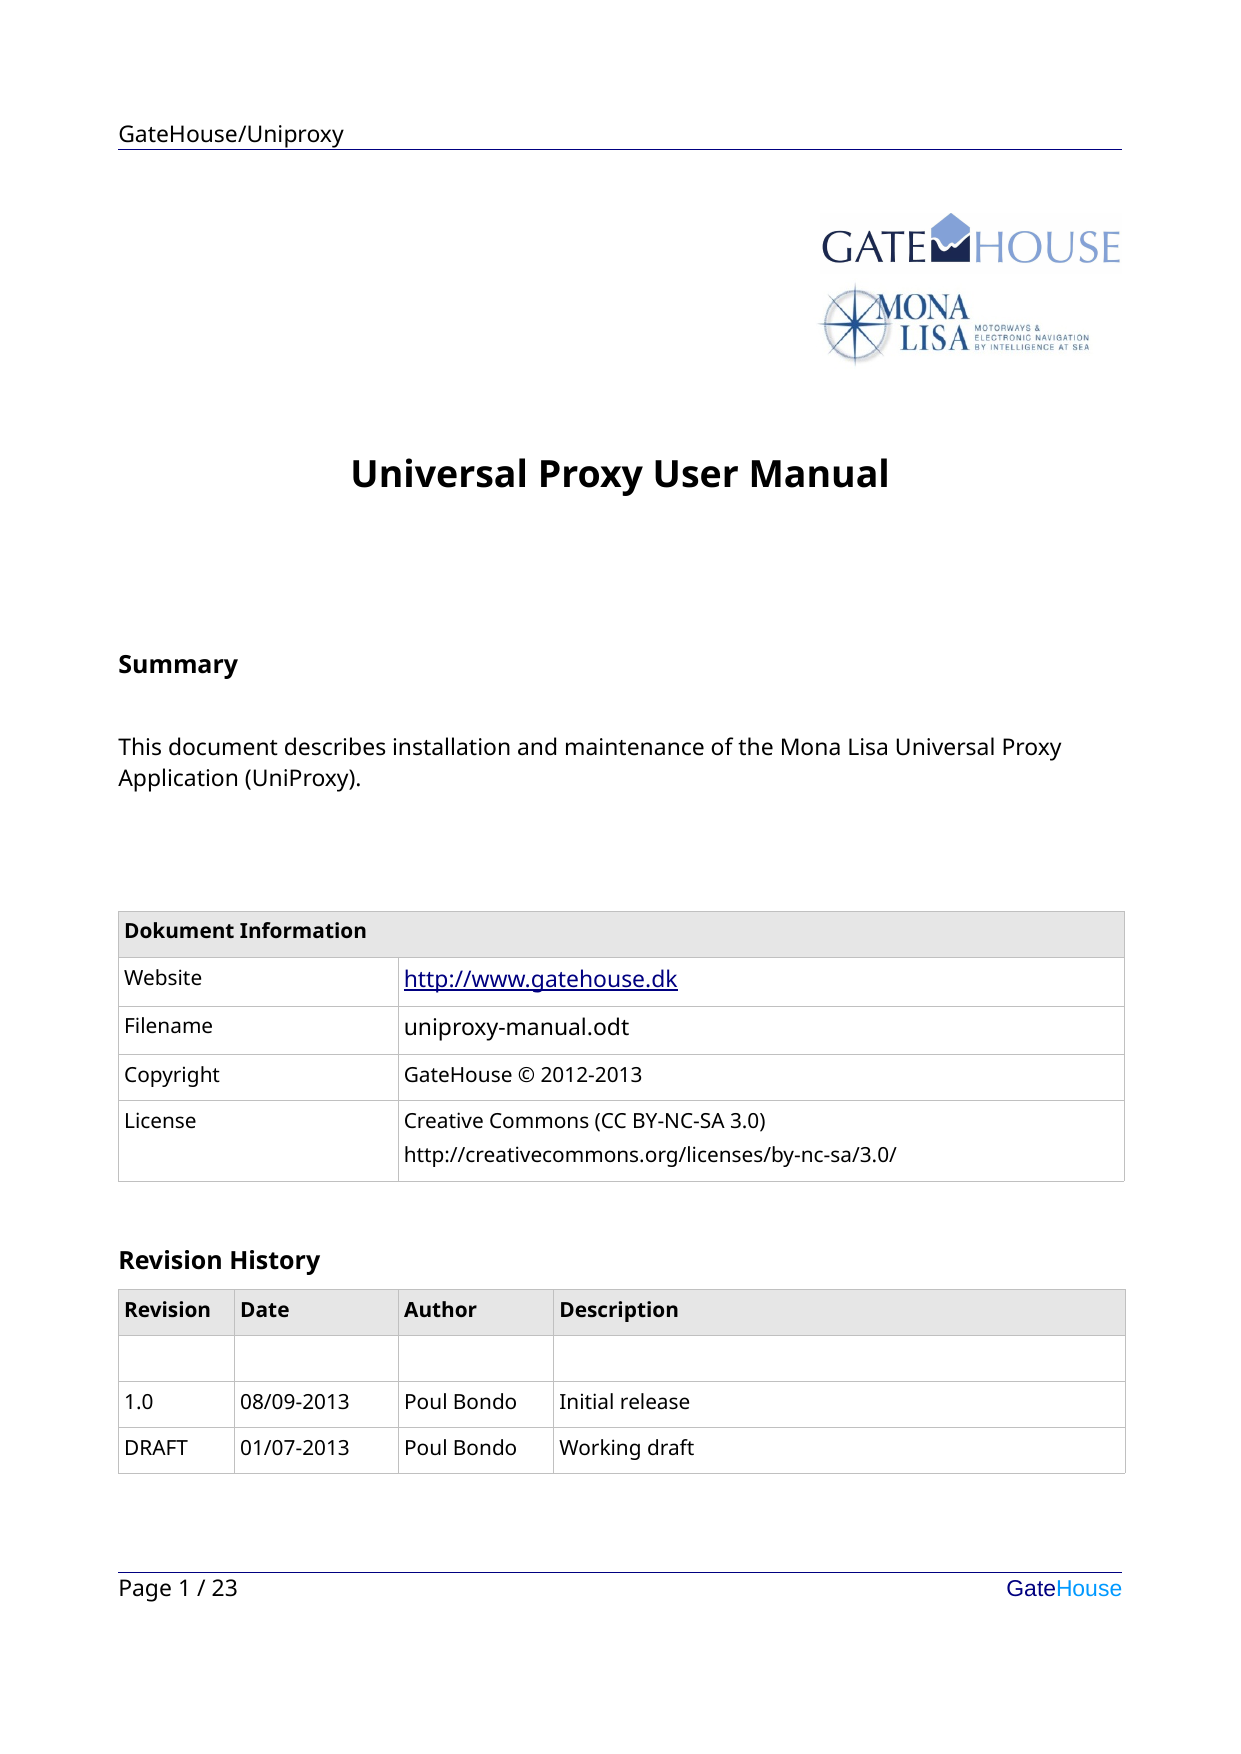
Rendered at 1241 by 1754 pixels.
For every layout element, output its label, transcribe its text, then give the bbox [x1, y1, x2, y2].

table_cell [399, 1336, 553, 1381]
table_cell [235, 1336, 398, 1381]
table_cell [119, 1336, 234, 1381]
table_cell 1.0 [119, 1382, 234, 1427]
table_header Dokument Information [119, 912, 1124, 957]
subtitle Revision History [118, 1243, 1122, 1277]
table_cell DRAFT [119, 1428, 234, 1473]
table_cell Copyright [119, 1055, 398, 1100]
subtitle Summary [118, 647, 1122, 681]
table_cell Creative Commons (CC BY-NC-SA 3.0) http://creativecommons.org/licenses/by-nc-sa/3.0/ [399, 1101, 1124, 1181]
table_cell Filename [119, 1007, 398, 1054]
table_cell License [119, 1101, 398, 1181]
table_cell Website [119, 958, 398, 1006]
table_cell [554, 1336, 1125, 1381]
table_header Revision [119, 1290, 234, 1335]
table_header Date [235, 1290, 398, 1335]
table_cell Poul Bondo [399, 1382, 553, 1427]
table_header Description [554, 1290, 1125, 1335]
table_cell Initial release [554, 1382, 1125, 1427]
text This document describes installation and maintenance of the Mona Lisa Universal Proxy Application (UniProxy). [118, 731, 1122, 793]
table_cell Poul Bondo [399, 1428, 553, 1473]
table_cell GateHouse © 2012-2013 [399, 1055, 1124, 1100]
table_cell 08/09-2013 [235, 1382, 398, 1427]
picture [820, 213, 1122, 274]
picture [810, 278, 1107, 370]
table_cell Working draft [554, 1428, 1125, 1473]
title Universal Proxy User Manual [118, 447, 1122, 498]
table_cell http://www.gatehouse.dk [399, 958, 1124, 1006]
table_header Author [399, 1290, 553, 1335]
table_cell 01/07-2013 [235, 1428, 398, 1473]
table_cell uniproxy-manual.odt [399, 1007, 1124, 1054]
